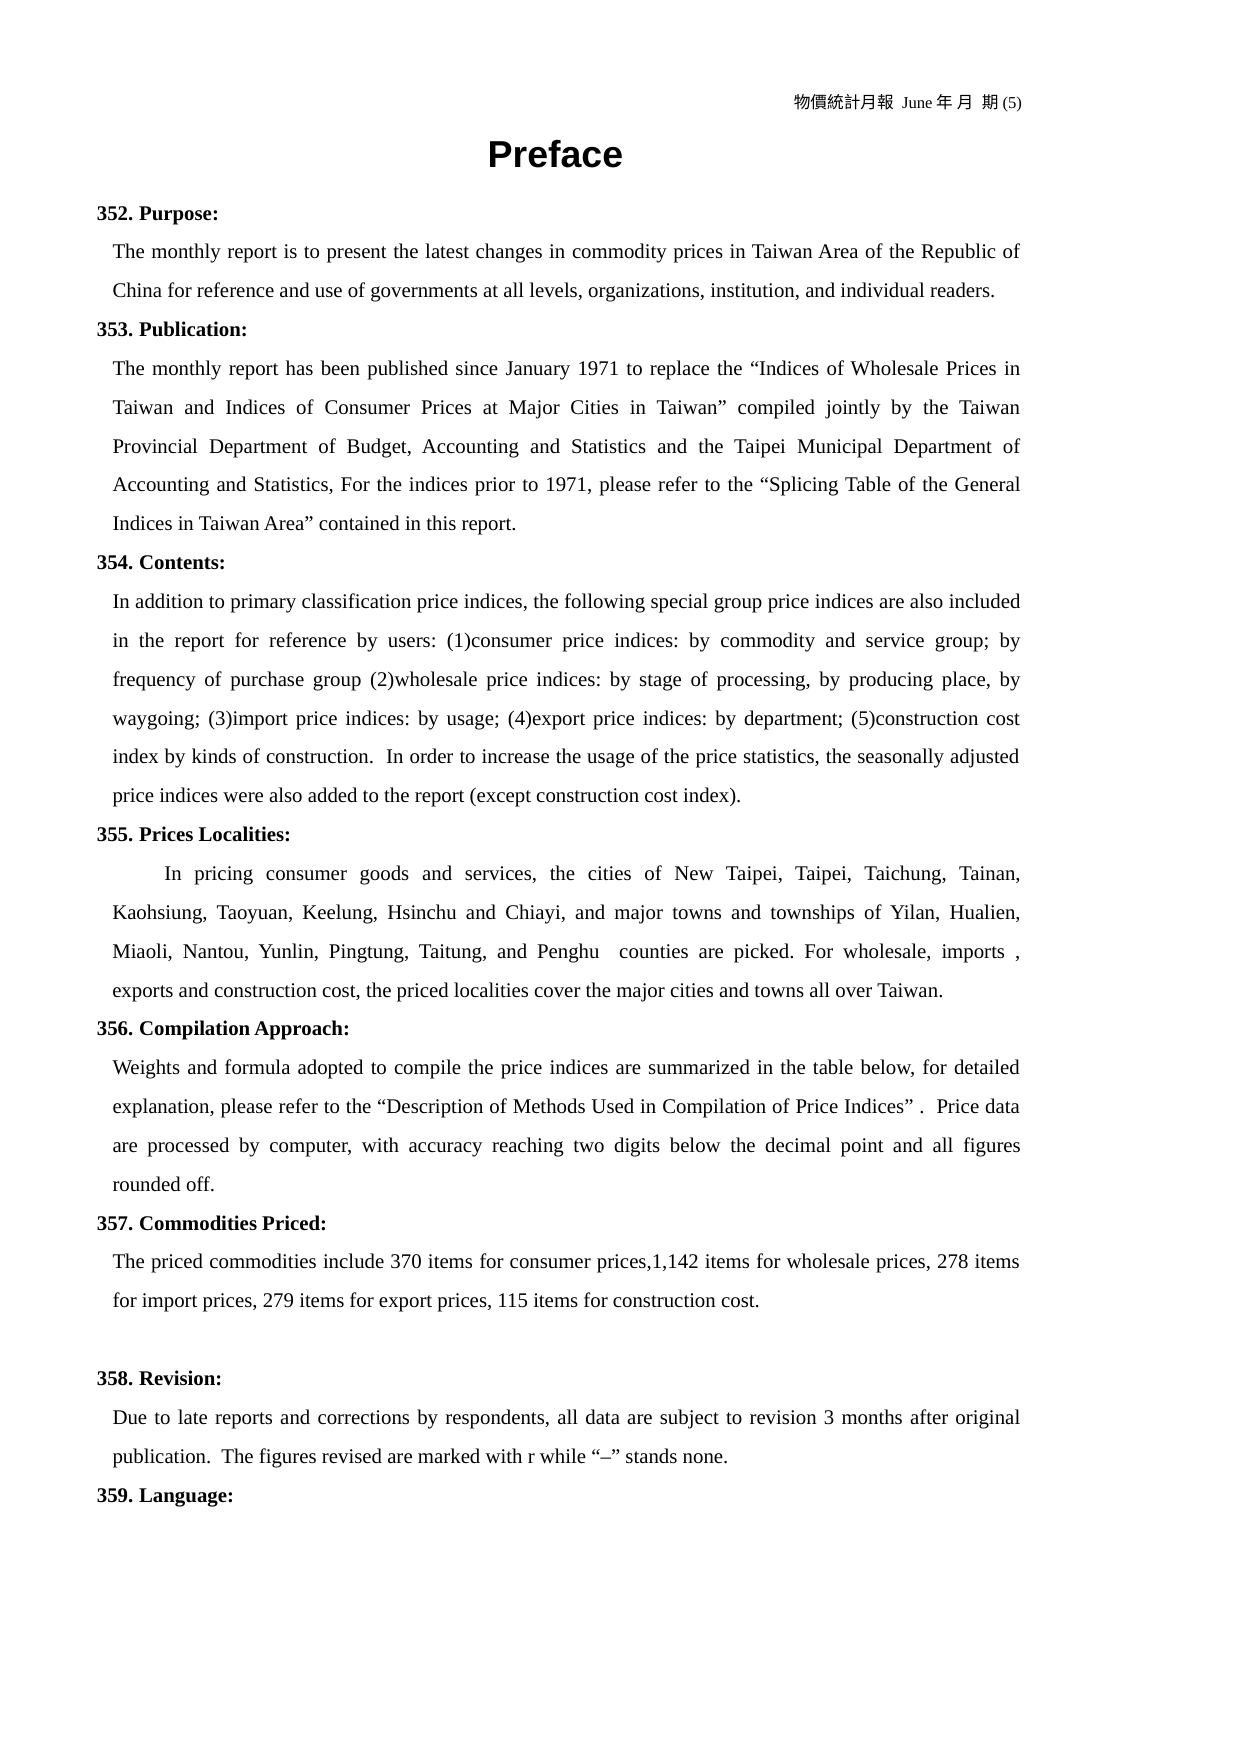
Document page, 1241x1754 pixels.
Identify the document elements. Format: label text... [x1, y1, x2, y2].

text In addition to primary classification price indices, the following special group price indices are also included in the report for reference by users: (1)consumer price indices: by commodity and service group; by frequency of purchase group (2)wholesale price indices: by stage of processing, by producing place, by waygoing; (3)import price indices: by usage; (4)export price indices: by department; (5)construction cost index by kinds of construction. In order to increase the usage of the price statistics, the seasonally adjusted price indices were also added to the report (except construction cost index). [112, 582, 1022, 815]
list Purpose: [97, 193, 1022, 232]
list Contents: [97, 543, 1022, 582]
list Commodities Priced: [97, 1204, 1022, 1243]
text The monthly report is to present the latest changes in commodity prices in Taiwan Area of the Republic of China for reference and use of governments at all levels, organizations, institution, and individual readers. [112, 232, 1022, 310]
text Due to late reports and corrections by respondents, all data are subject to revision 3 months after original publication. The figures revised are marked with r while “–” stands none. [112, 1398, 1022, 1476]
list Compilation Approach: [97, 1009, 1022, 1048]
list Publication: [97, 310, 1022, 349]
list Revision: [97, 1359, 1022, 1398]
text Weights and formula adopted to compile the price indices are summarized in the table below, for detailed explanation, please refer to the “Description of Methods Used in Compilation of Price Indices” . Price data are processed by computer, with accuracy reaching two digits below the decimal point and all figures rounded off. [112, 1048, 1022, 1204]
text The monthly report has been published since January 1971 to replace the “Indices of Wholesale Prices in Taiwan and Indices of Consumer Prices at Major Cities in Taiwan” compiled jointly by the Taiwan Provincial Department of Budget, Accounting and Statistics and the Taipei Municipal Department of Accounting and Statistics, For the indices prior to 1971, please refer to the “Splicing Table of the General Indices in Taiwan Area” contained in this report. [112, 349, 1022, 543]
list Language: [97, 1476, 1022, 1514]
text In pricing consumer goods and services, the cities of New Taipei, Taipei, Taichung, Tainan, Kaohsiung, Taoyuan, Keelung, Hsinchu and Chiayi, and major towns and townships of Yilan, Hualien, Miaoli, Nantou, Yunlin, Pingtung, Taitung, and Penghu counties are picked. For wholesale, imports , exports and construction cost, the priced localities cover the major cities and towns all over Taiwan. [112, 854, 1022, 1009]
text The priced commodities include 370 items for consumer prices,1,142 items for wholesale prices, 278 items for import prices, 279 items for export prices, 115 items for construction cost. [112, 1243, 1022, 1320]
subtitle Preface [89, 116, 1022, 193]
list Prices Localities: [97, 815, 1022, 854]
